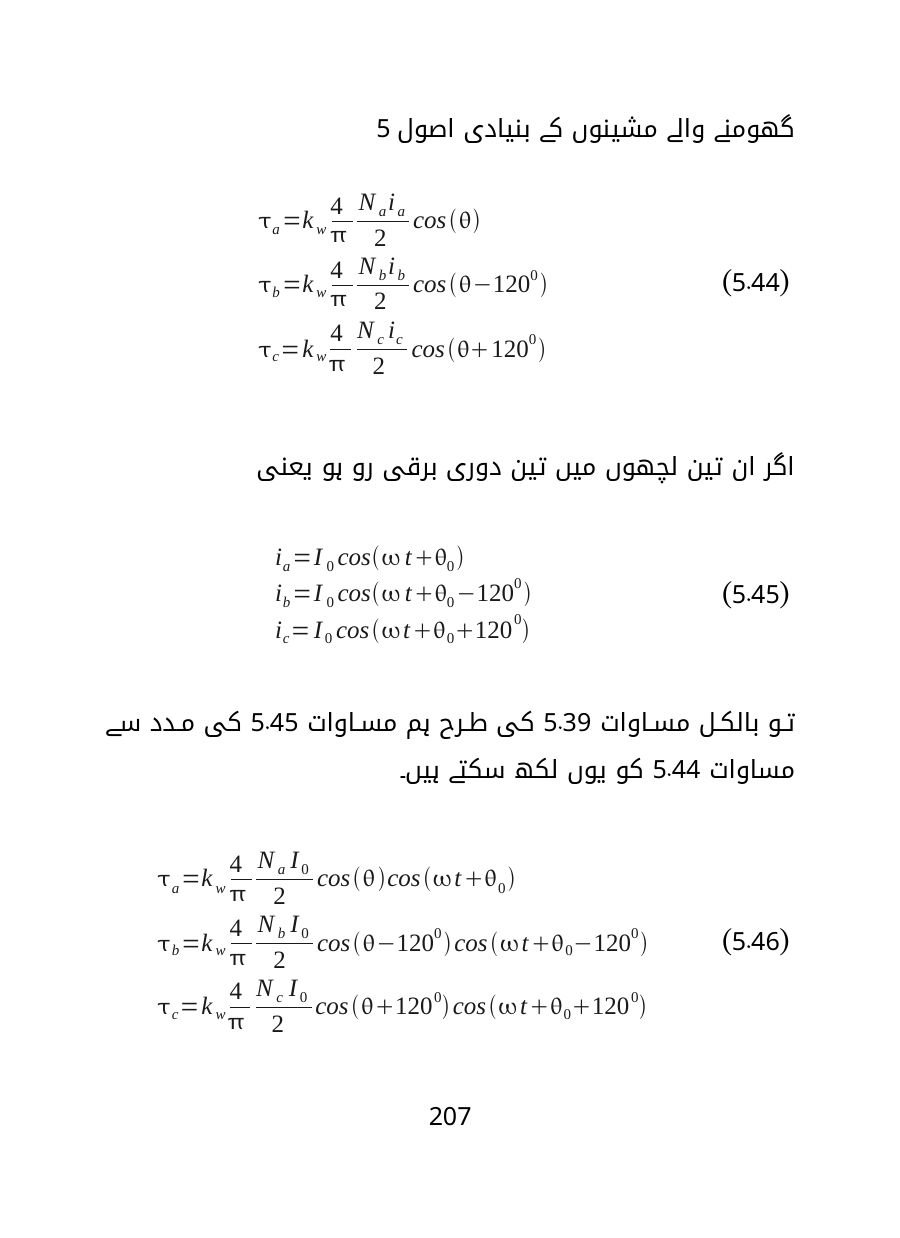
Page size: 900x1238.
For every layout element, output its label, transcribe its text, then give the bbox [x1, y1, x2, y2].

table_header [105, 538, 692, 665]
table_header [105, 183, 692, 397]
table_header (5.45) [693, 538, 795, 665]
table_header (5.46) [693, 841, 795, 1055]
text تو بالکل مساوات 5.39 کی طرح ہم مساوات 5.45 کی مدد سے مساوات 5.44 کو یوں لکھ سکتے ہیں۔ [105, 699, 795, 794]
text اگر ان تین لچھوں میں تین دوری برقی رو ہو یعنی [105, 443, 795, 491]
table_header (5.44) [693, 183, 795, 397]
table_header [105, 841, 692, 1055]
